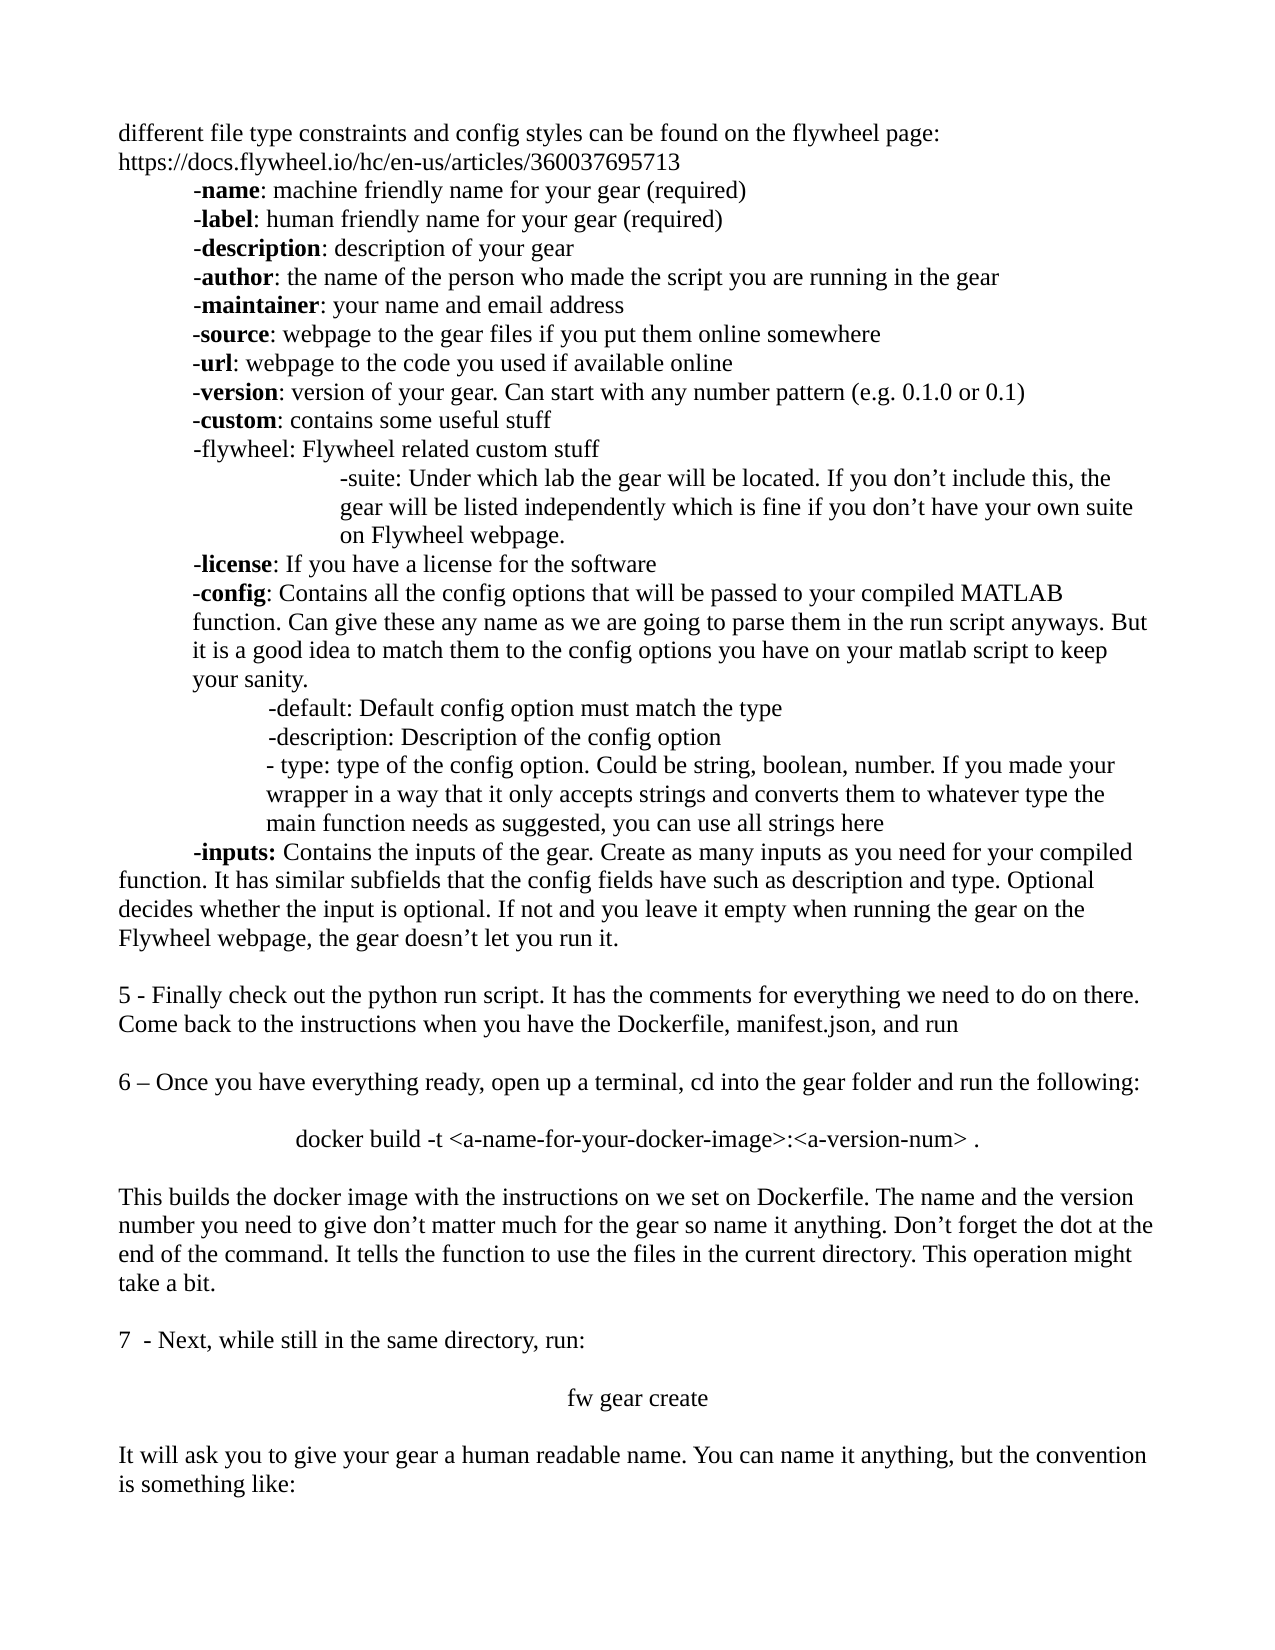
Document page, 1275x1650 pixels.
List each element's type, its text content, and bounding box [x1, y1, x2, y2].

text -version: version of your gear. Can start with any number pattern (e.g. 0.1.0 or 0.1) [192, 377, 1157, 406]
text It will ask you to give your gear a human readable name. You can name it anything, but the convention is something like: [118, 1441, 1157, 1498]
text -maintainer: your name and email address [118, 291, 1157, 319]
text - type: type of the config option. Could be string, boolean, number. If you made your wrapper in a way that it only accepts strings and converts them to whatever type the main function needs as suggested, you can use all strings here [266, 751, 1157, 837]
text -name: machine friendly name for your gear (required) [118, 176, 1157, 204]
text -author: the name of the person who made the script you are running in the gear [118, 262, 1157, 291]
text -default: Default config option must match the type [118, 693, 1157, 722]
text -suite: Under which lab the gear will be located. If you don’t include this, the gear will be listed independently which is fine if you don’t have your own suite on Flywheel webpage. [339, 463, 1157, 549]
text -config: Contains all the config options that will be passed to your compiled MATLAB function. Can give these any name as we are going to parse them in the run script anyways. But it is a good idea to match them to the config options you have on your matlab script to keep your sanity. [192, 578, 1157, 693]
text -license: If you have a license for the software [118, 549, 1157, 578]
text -description: Description of the config option [118, 722, 1157, 751]
text fw gear create [118, 1383, 1157, 1412]
text 6 – Once you have everything ready, open up a terminal, cd into the gear folder and run the following: [118, 1067, 1157, 1096]
text -label: human friendly name for your gear (required) [118, 204, 1157, 233]
text -description: description of your gear [118, 233, 1157, 262]
text different file type constraints and config styles can be found on the flywheel page: https://docs.flywheel.io/hc/en-us/articles/360037695713 [118, 118, 1157, 176]
text -source: webpage to the gear files if you put them online somewhere -url: webpage to the code you used if available online [192, 319, 1157, 377]
text docker build -t <a-name-for-your-docker-image>:<a-version-num> . [118, 1124, 1157, 1153]
text This builds the docker image with the instructions on we set on Dockerfile. The name and the version number you need to give don’t matter much for the gear so name it anything. Don’t forget the dot at the end of the command. It tells the function to use the files in the current directory. This operation might take a bit. [118, 1182, 1157, 1297]
text 7 - Next, while still in the same directory, run: [118, 1326, 1157, 1354]
text -inputs: Contains the inputs of the gear. Create as many inputs as you need for your compiled function. It has similar subfields that the config fields have such as description and type. Optional decides whether the input is optional. If not and you leave it empty when running the gear on the Flywheel webpage, the gear doesn’t let you run it. [118, 837, 1157, 952]
text 5 - Finally check out the python run script. It has the comments for everything we need to do on there. Come back to the instructions when you have the Dockerfile, manifest.json, and run [118, 981, 1157, 1038]
text -custom: contains some useful stuff [192, 406, 1157, 434]
text -flywheel: Flywheel related custom stuff [192, 434, 1157, 463]
